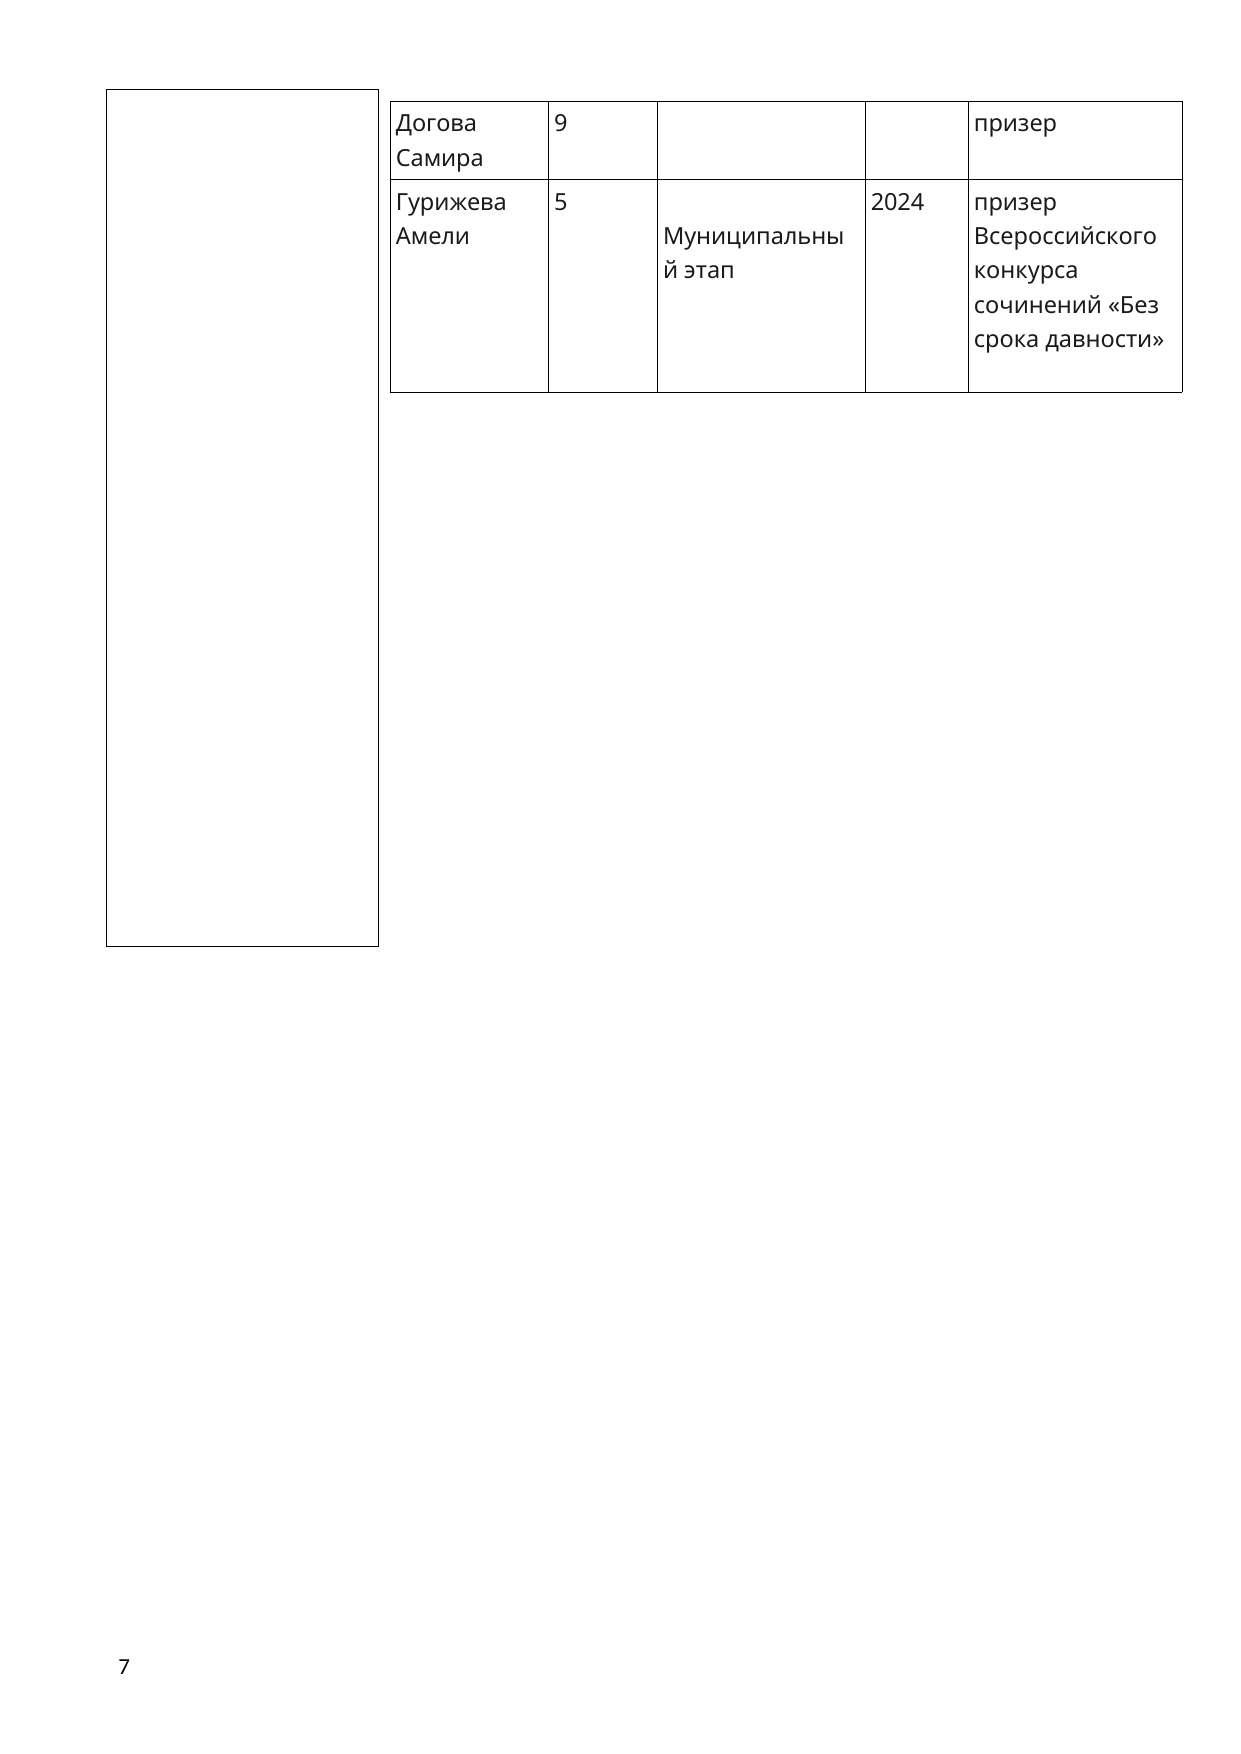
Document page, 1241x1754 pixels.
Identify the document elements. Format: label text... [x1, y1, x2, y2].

table_cell Муниципальный этап [658, 180, 865, 392]
table_cell призер Всероссийского конкурса сочинений «Без срока давности» [969, 180, 1182, 392]
table_cell [658, 102, 865, 179]
table_cell Гурижева Амели [391, 180, 548, 392]
table_cell призер [969, 102, 1182, 179]
table_cell 5 [549, 180, 657, 392]
table_cell 2024 [866, 180, 968, 392]
table_cell [866, 102, 968, 179]
table_cell 9 [549, 102, 657, 179]
table_cell Догова Самира [391, 102, 548, 179]
table_cell [379, 89, 1193, 946]
table_cell [107, 90, 378, 946]
